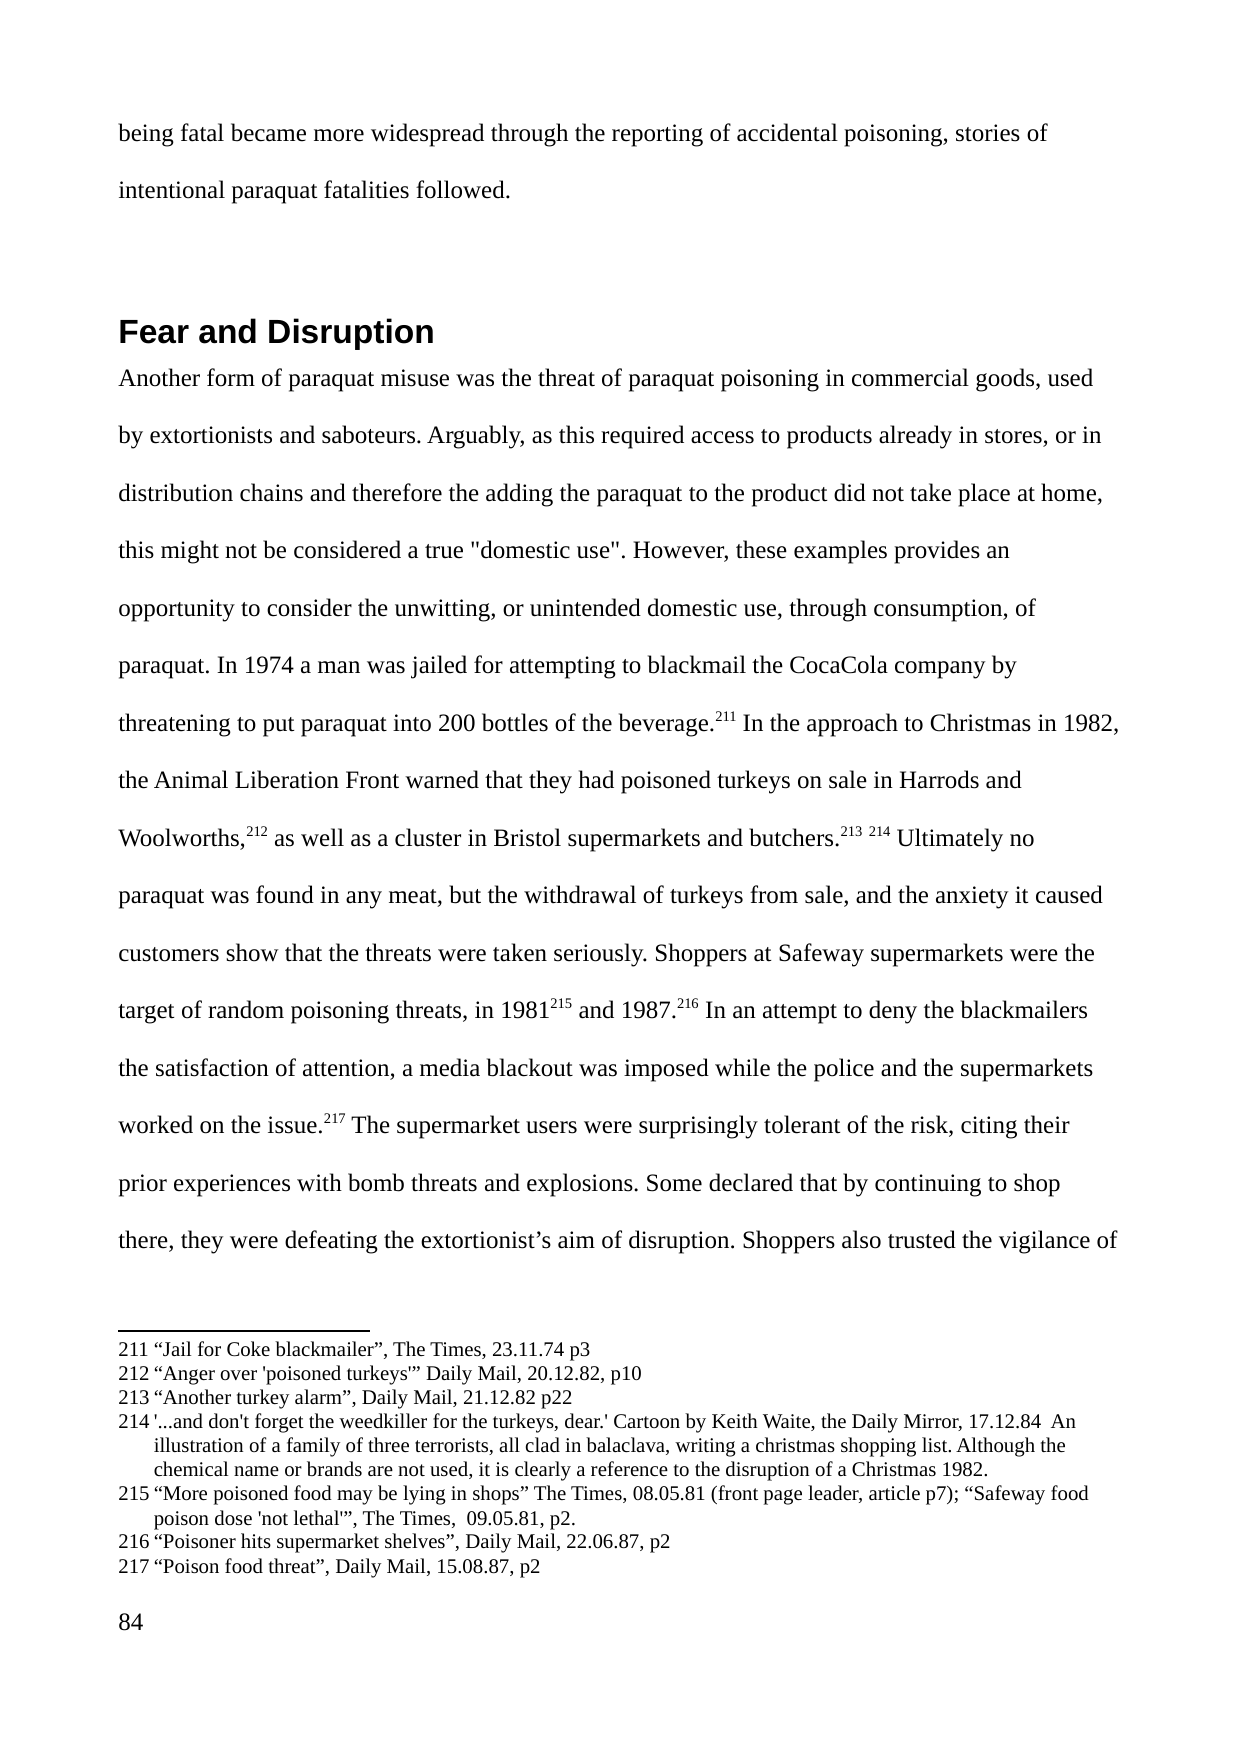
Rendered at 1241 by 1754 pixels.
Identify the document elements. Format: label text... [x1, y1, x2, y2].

text Another form of paraquat misuse was the threat of paraquat poisoning in commercial goods, used by extortionists and saboteurs. Arguably, as this required access to products already in stores, or in distribution chains and therefore the adding the paraquat to the product did not take place at home, this might not be considered a true "domestic use". However, these examples provides an opportunity to consider the unwitting, or unintended domestic use, through consumption, of paraquat. In 1974 a man was jailed for attempting to blackmail the CocaCola company by threatening to put paraquat into 200 bottles of the beverage. In the approach to Christmas in 1982, the Animal Liberation Front warned that they had poisoned turkeys on sale in Harrods and Woolworths, as well as a cluster in Bristol supermarkets and butchers. Ultimately no paraquat was found in any meat, but the withdrawal of turkeys from sale, and the anxiety it caused customers show that the threats were taken seriously. Shoppers at Safeway supermarkets were the target of random poisoning threats, in 1981 and 1987. In an attempt to deny the blackmailers the satisfaction of attention, a media blackout was imposed while the police and the supermarkets worked on the issue. The supermarket users were surprisingly tolerant of the risk, citing their prior experiences with bomb threats and explosions. Some declared that by continuing to shop there, they were defeating the extortionist’s aim of disruption. Shoppers also trusted the vigilance of [118, 363, 1122, 1254]
text “Poison food threat”, Daily Mail, 15.08.87, p2 [118, 1553, 1122, 1578]
text “Poisoner hits supermarket shelves”, Daily Mail, 22.06.87, p2 [118, 1529, 1122, 1553]
text '...and don't forget the weedkiller for the turkeys, dear.' Cartoon by Keith Waite, the Daily Mirror, 17.12.84 An illustration of a family of three terrorists, all clad in balaclava, writing a christmas shopping list. Although the chemical name or brands are not used, it is clearly a reference to the disruption of a Christmas 1982. [118, 1409, 1122, 1481]
subtitle Fear and Disruption [118, 311, 1122, 350]
text being fatal became more widespread through the reporting of accidental poisoning, stories of intentional paraquat fatalities followed. [118, 118, 1122, 204]
text “More poisoned food may be lying in shops” The Times, 08.05.81 (front page leader, article p7); “Safeway food poison dose 'not lethal'”, The Times, 09.05.81, p2. [118, 1481, 1122, 1529]
text “Another turkey alarm”, Daily Mail, 21.12.82 p22 [118, 1385, 1122, 1409]
text “Jail for Coke blackmailer”, The Times, 23.11.74 p3 [118, 1337, 1122, 1361]
text “Anger over 'poisoned turkeys'” Daily Mail, 20.12.82, p10 [118, 1361, 1122, 1385]
